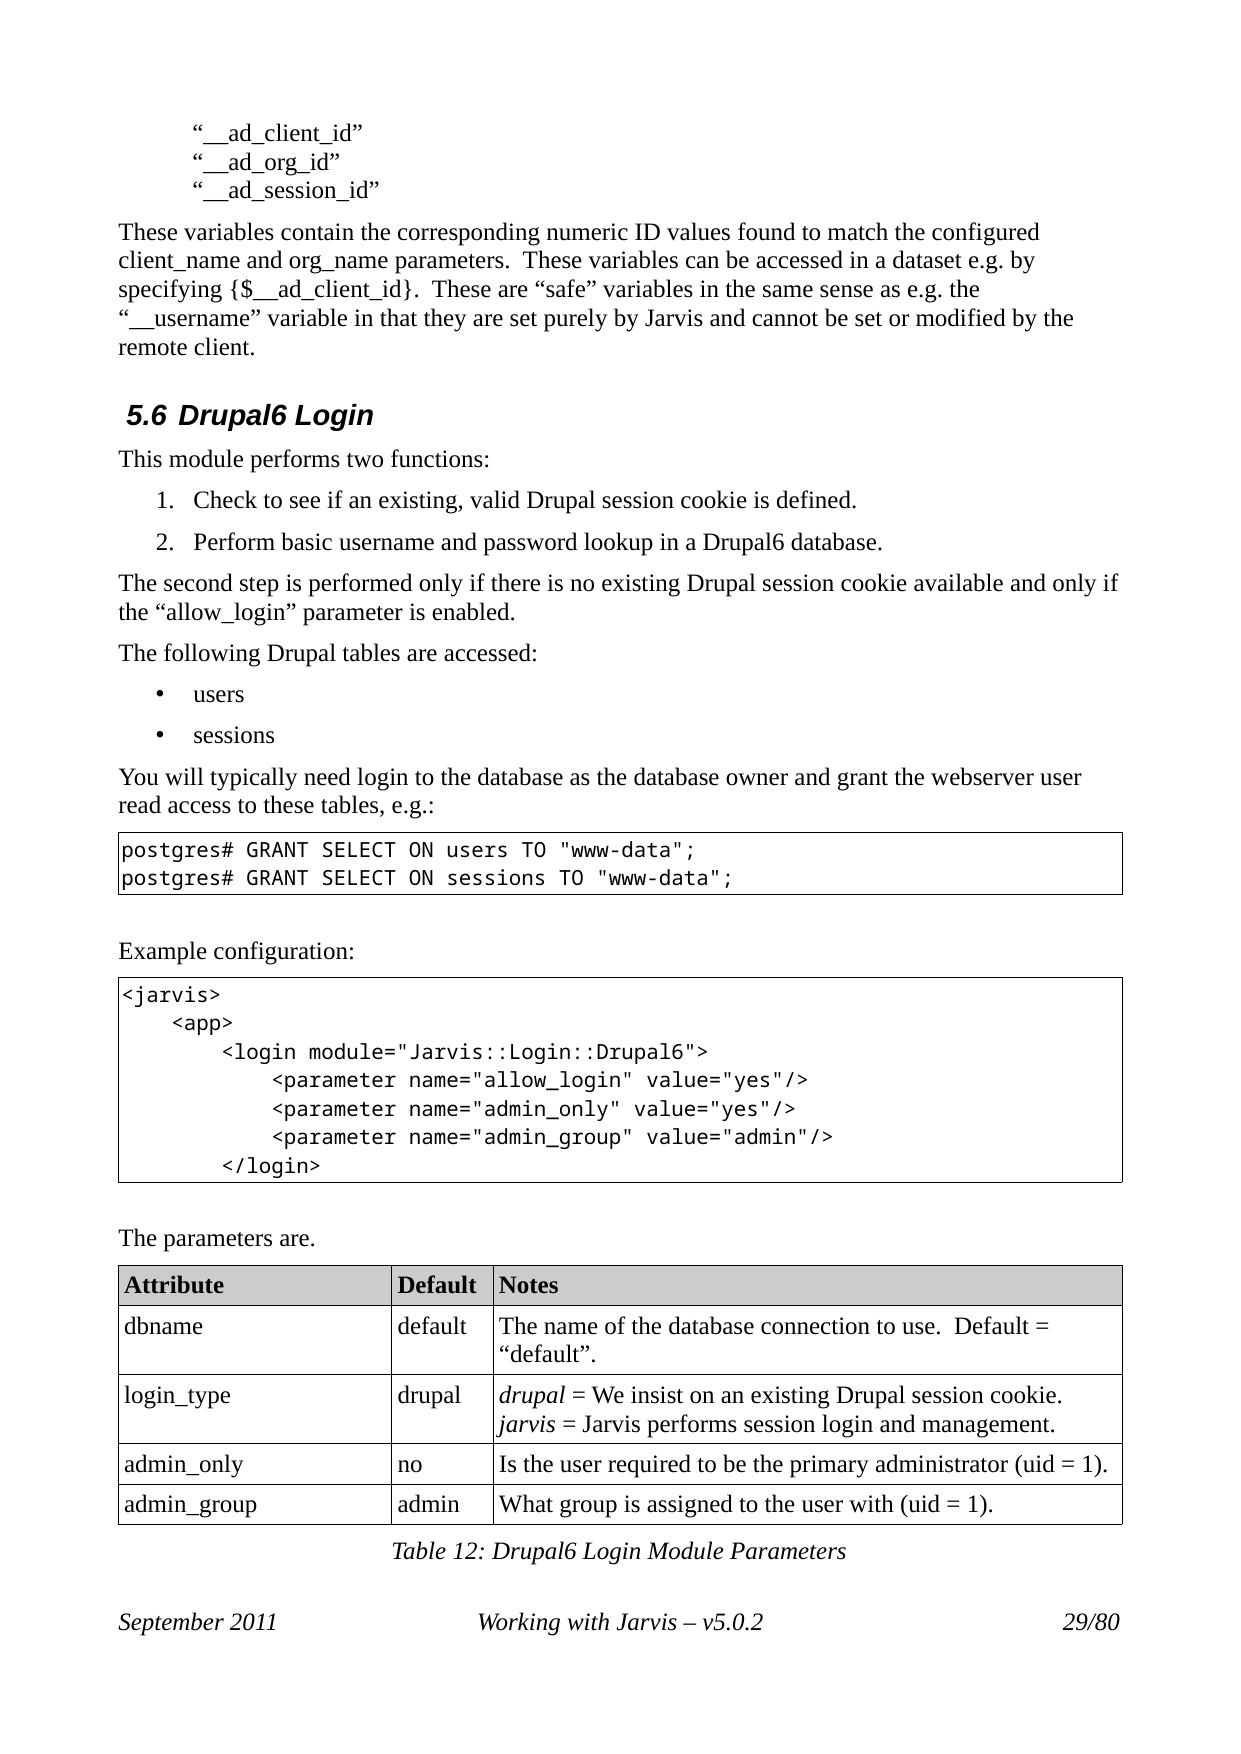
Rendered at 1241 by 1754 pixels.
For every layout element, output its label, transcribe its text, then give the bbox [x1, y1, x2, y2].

list Perform basic username and password lookup in a Drupal6 database. [156, 527, 1122, 555]
list sessions [156, 720, 1122, 749]
text postgres# GRANT SELECT ON sessions TO "www-data"; [119, 860, 1122, 894]
table_cell no [392, 1444, 493, 1483]
text <parameter name="admin_only" value="yes"/> [119, 1091, 1122, 1119]
text <app> [119, 1006, 1122, 1034]
table_cell drupal = We insist on an existing Drupal session cookie. jarvis = Jarvis performs session login and management. [494, 1375, 1122, 1443]
text The following Drupal tables are accessed: [118, 638, 1122, 667]
table_header Notes [494, 1266, 1122, 1305]
table_cell admin [392, 1485, 493, 1524]
text <parameter name="allow_login" value="yes"/> [119, 1062, 1122, 1091]
list users [156, 679, 1122, 708]
text <login module="Jarvis::Login::Drupal6"> [119, 1034, 1122, 1062]
text <jarvis> [119, 978, 1122, 1006]
table_header Default [392, 1266, 493, 1305]
text The parameters are. [118, 1223, 1122, 1252]
table_cell default [392, 1306, 493, 1374]
text “__ad_client_id” “__ad_org_id” [118, 118, 1122, 176]
text </login> [119, 1148, 1122, 1182]
table_cell admin_only [119, 1444, 391, 1483]
text This module performs two functions: [118, 444, 1122, 473]
table_cell login_type [119, 1375, 391, 1443]
subtitle Drupal6 Login [118, 398, 1122, 432]
table_cell The name of the database connection to use. Default = “default”. [494, 1306, 1122, 1374]
table_cell dbname [119, 1306, 391, 1374]
text You will typically need login to the database as the database owner and grant the webserver user read access to these tables, e.g.: [118, 762, 1122, 819]
text “__ad_session_id” [118, 176, 1122, 204]
list Check to see if an existing, valid Drupal session cookie is defined. [156, 485, 1122, 514]
table_cell What group is assigned to the user with (uid = 1). [494, 1485, 1122, 1524]
table_cell admin_group [119, 1485, 391, 1524]
text Table 12: Drupal6 Login Module Parameters [118, 1536, 1122, 1565]
text <parameter name="admin_group" value="admin"/> [119, 1119, 1122, 1148]
text The second step is performed only if there is no existing Drupal session cookie available and only if the “allow_login” parameter is enabled. [118, 568, 1122, 625]
text These variables contain the corresponding numeric ID values found to match the configured client_name and org_name parameters. These variables can be accessed in a dataset e.g. by specifying {$__ad_client_id}. These are “safe” variables in the same sense as e.g. the “__username” variable in that they are set purely by Jarvis and cannot be set or modified by the remote client. [118, 217, 1122, 361]
text Example configuration: [118, 936, 1122, 964]
table_cell drupal [392, 1375, 493, 1443]
table_cell Is the user required to be the primary administrator (uid = 1). [494, 1444, 1122, 1483]
table_header Attribute [119, 1266, 391, 1305]
text postgres# GRANT SELECT ON users TO "www-data"; [119, 833, 1122, 860]
